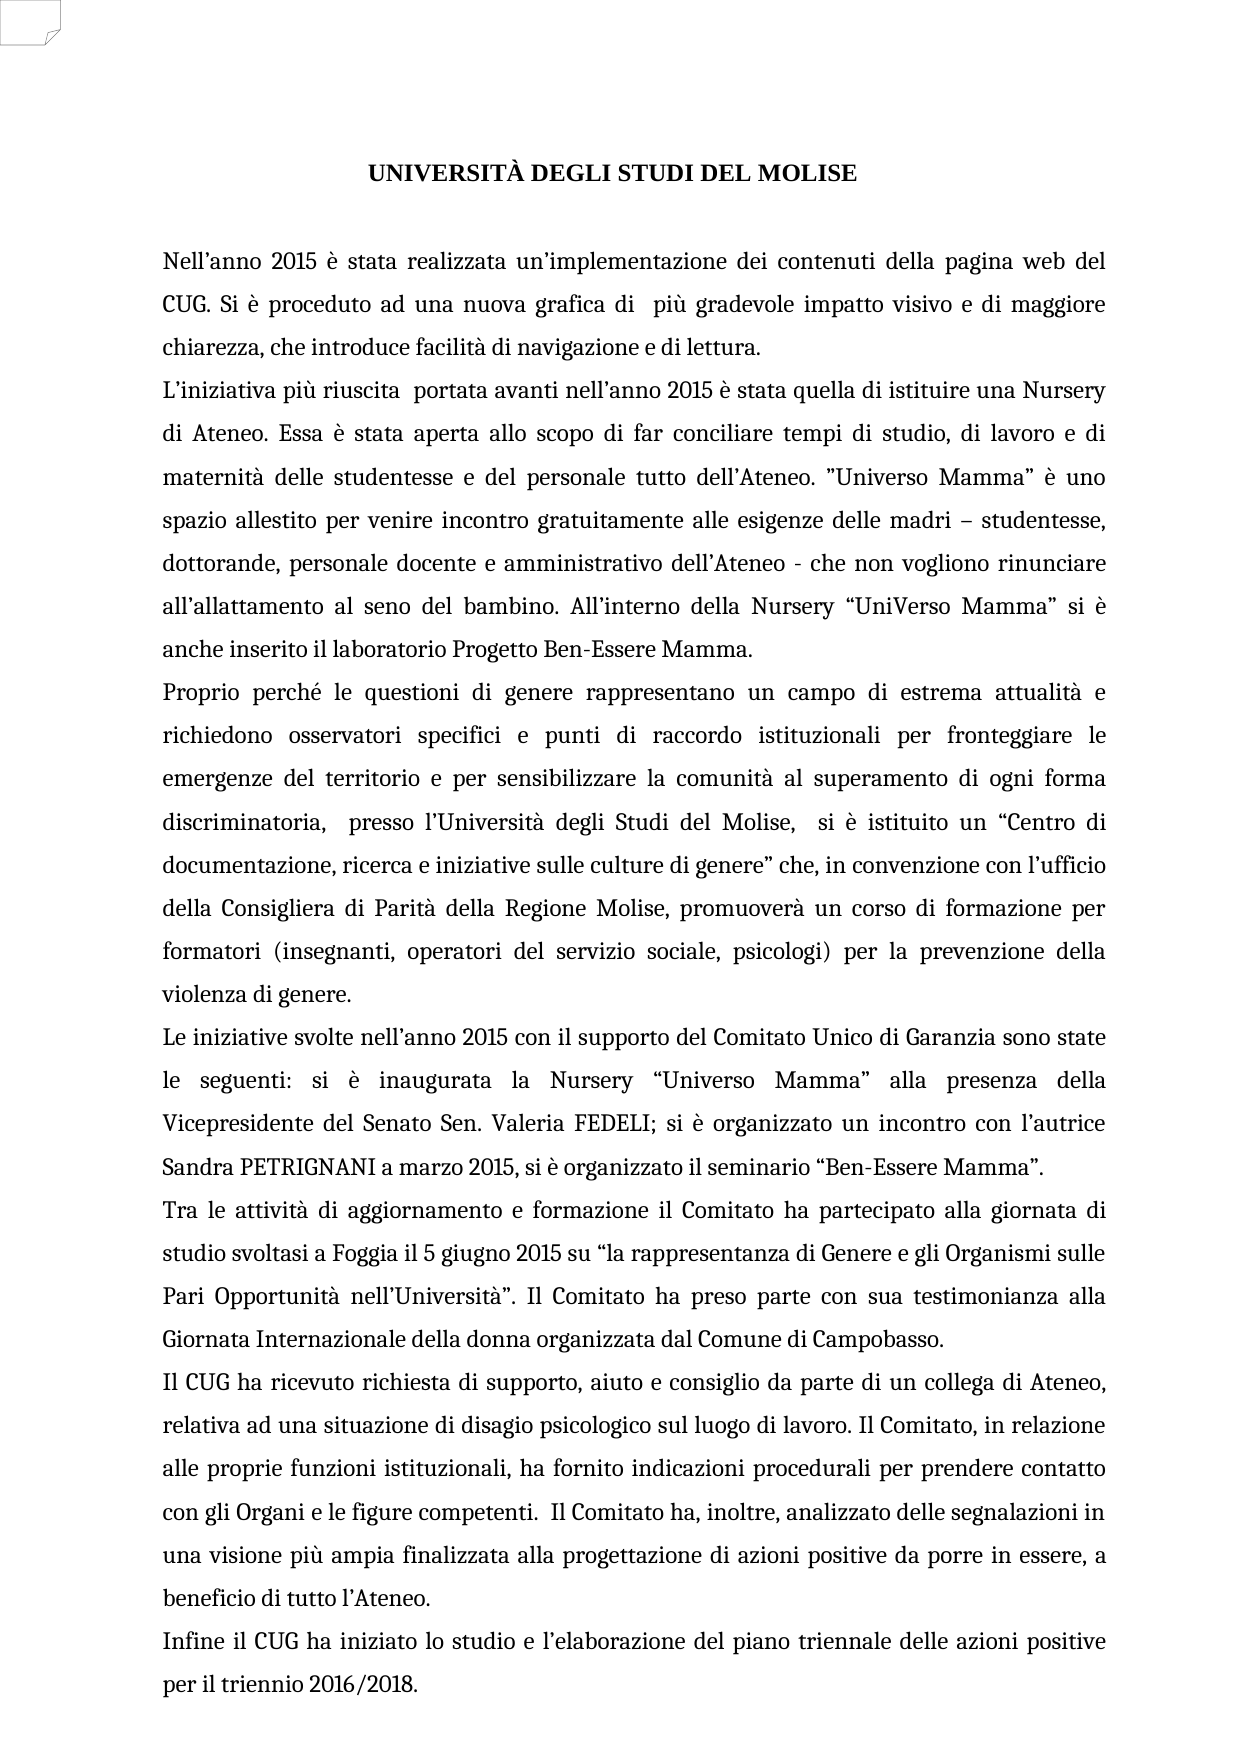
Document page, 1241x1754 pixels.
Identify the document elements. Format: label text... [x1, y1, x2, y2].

text Nell’anno 2015 è stata realizzata un’implementazione dei contenuti della pagina web del CUG. Si è proceduto ad una nuova grafica di più gradevole impatto visivo e di maggiore chiarezza, che introduce facilità di navigazione e di lettura. [162, 247, 1107, 362]
text Tra le attività di aggiornamento e formazione il Comitato ha partecipato alla giornata di studio svoltasi a Foggia il 5 giugno 2015 su “la rappresentanza di Genere e gli Organismi sulle Pari Opportunità nell’Università”. Il Comitato ha preso parte con sua testimonianza alla Giornata Internazionale della donna organizzata dal Comune di Campobasso. [162, 1196, 1107, 1354]
text L’iniziativa più riuscita portata avanti nell’anno 2015 è stata quella di istituire una Nursery di Ateneo. Essa è stata aperta allo scopo di far conciliare tempi di studio, di lavoro e di maternità delle studentesse e del personale tutto dell’Ateneo. ”Universo Mamma” è uno spazio allestito per venire incontro gratuitamente alle esigenze delle madri – studentesse, dottorande, personale docente e amministrativo dell’Ateneo - che non vogliono rinunciare all’allattamento al seno del bambino. All’interno della Nursery “UniVerso Mamma” si è anche inserito il laboratorio Progetto Ben-Essere Mamma. [162, 376, 1107, 664]
text Il CUG ha ricevuto richiesta di supporto, aiuto e consiglio da parte di un collega di Ateneo, relativa ad una situazione di disagio psicologico sul luogo di lavoro. Il Comitato, in relazione alle proprie funzioni istituzionali, ha fornito indicazioni procedurali per prendere contatto con gli Organi e le figure competenti. Il Comitato ha, inoltre, analizzato delle segnalazioni in una visione più ampia finalizzata alla progettazione di azioni positive da porre in essere, a beneficio di tutto l’Ateneo. [162, 1368, 1107, 1612]
text Proprio perché le questioni di genere rappresentano un campo di estrema attualità e richiedono osservatori specifici e punti di raccordo istituzionali per fronteggiare le emergenze del territorio e per sensibilizzare la comunità al superamento di ogni forma discriminatoria, presso l’Università degli Studi del Molise, si è istituito un “Centro di documentazione, ricerca e iniziative sulle culture di genere” che, in convenzione con l’ufficio della Consigliera di Parità della Regione Molise, promuoverà un corso di formazione per formatori (insegnanti, operatori del servizio sociale, psicologi) per la prevenzione della violenza di genere. [162, 678, 1107, 1009]
text Le iniziative svolte nell’anno 2015 con il supporto del Comitato Unico di Garanzia sono state le seguenti: si è inaugurata la Nursery “Universo Mamma” alla presenza della Vicepresidente del Senato Sen. Valeria FEDELI; si è organizzato un incontro con l’autrice Sandra PETRIGNANI a marzo 2015, si è organizzato il seminario “Ben-Essere Mamma”. [162, 1023, 1107, 1181]
text Infine il CUG ha iniziato lo studio e l’elaborazione del piano triennale delle azioni positive per il triennio 2016/2018. [162, 1627, 1107, 1699]
